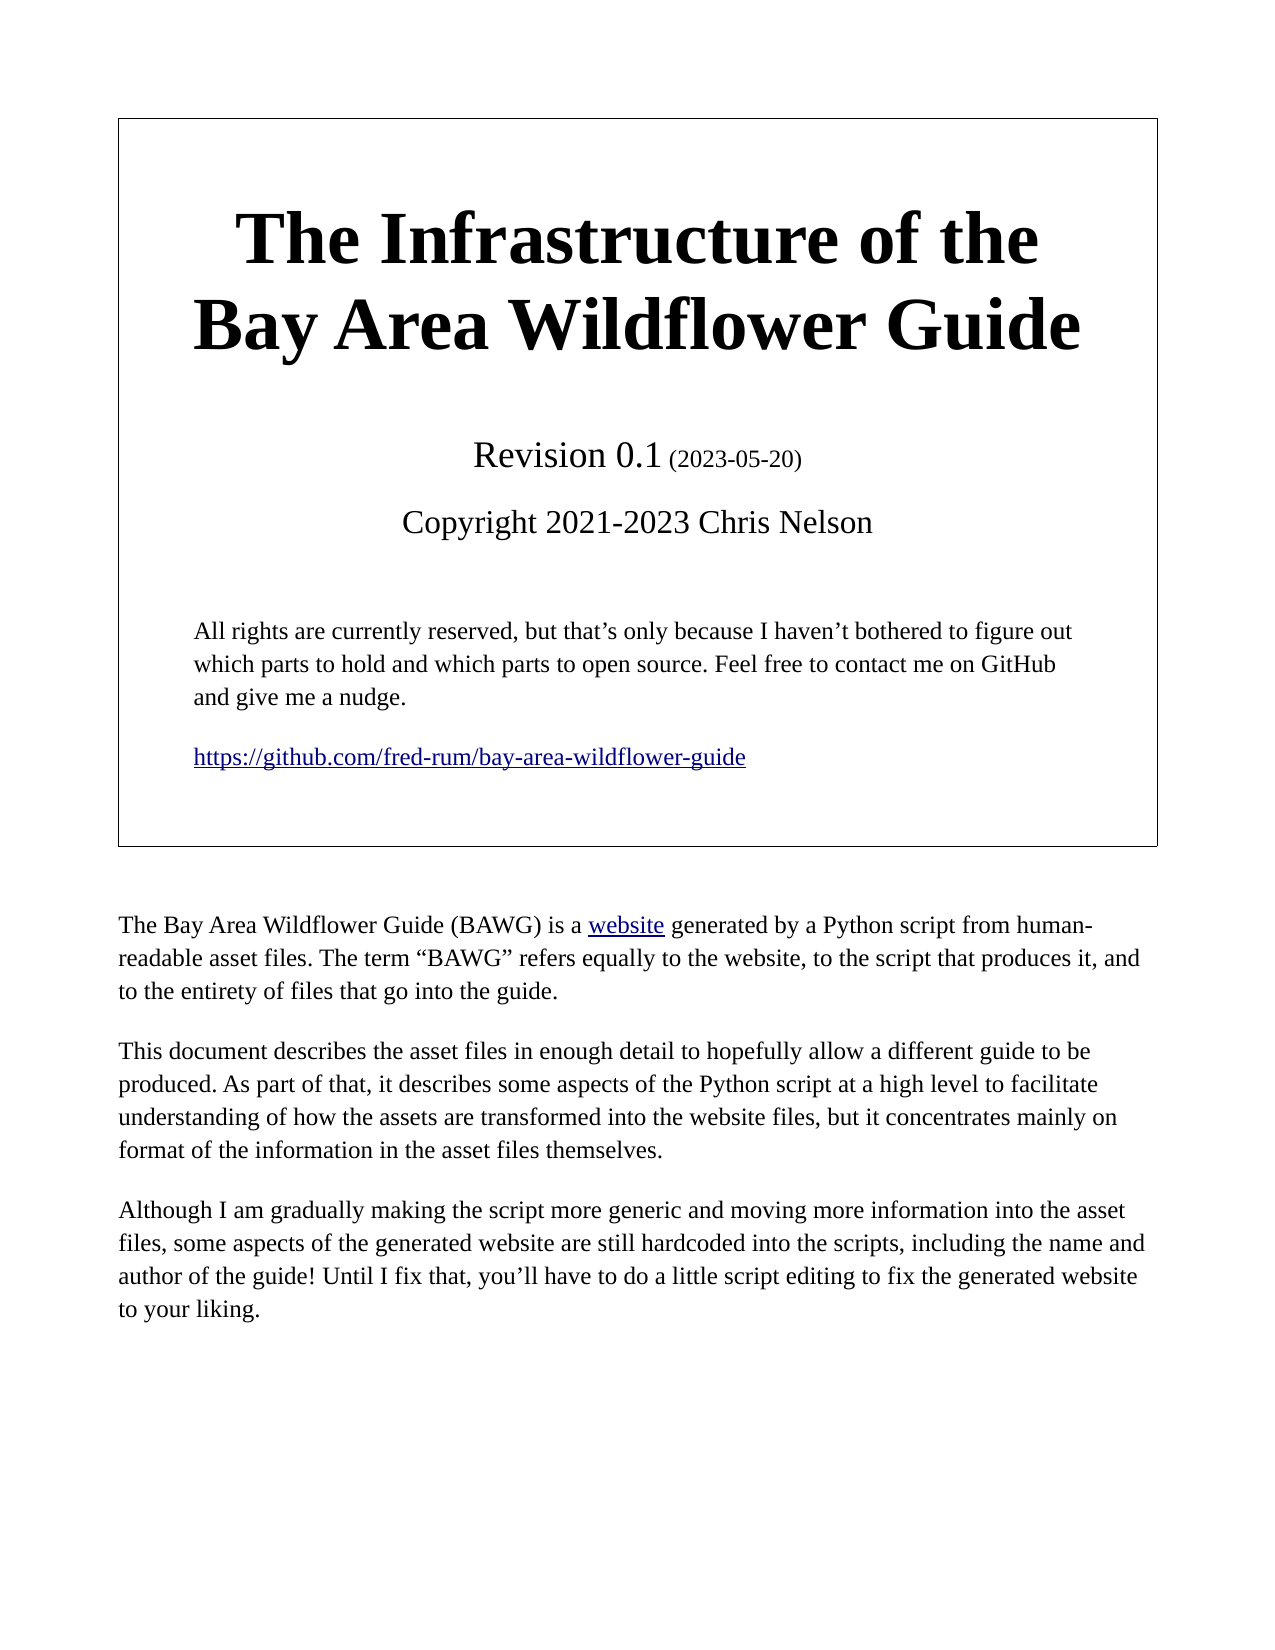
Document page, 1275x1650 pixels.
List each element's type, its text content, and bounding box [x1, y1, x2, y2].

text https://github.com/fred-rum/bay-area-wildflower-guide [193, 742, 1082, 771]
text Copyright 2021-2023 Chris Nelson [193, 503, 1082, 541]
subtitle Revision 0.1 (2023-05-20) [193, 432, 1082, 475]
title The Infrastructure of the Bay Area Wildflower Guide [193, 193, 1082, 366]
text The Bay Area Wildflower Guide (BAWG) is a website generated by a Python script from human-readable asset files. The term “BAWG” refers equally to the website, to the script that produces it, and to the entirety of files that go into the guide. [118, 910, 1157, 1005]
text All rights are currently reserved, but that’s only because I haven’t bothered to figure out which parts to hold and which parts to open source. Feel free to contact me on GitHub and give me a nudge. [193, 616, 1082, 711]
text Although I am gradually making the script more generic and moving more information into the asset files, some aspects of the generated website are still hardcoded into the scripts, including the name and author of the guide! Until I fix that, you’ll have to do a little script editing to fix the generated website to your liking. [118, 1195, 1157, 1323]
text This document describes the asset files in enough detail to hopefully allow a different guide to be produced. As part of that, it describes some aspects of the Python script at a high level to facilitate understanding of how the assets are transformed into the website files, but it concentrates mainly on format of the information in the asset files themselves. [118, 1036, 1157, 1164]
